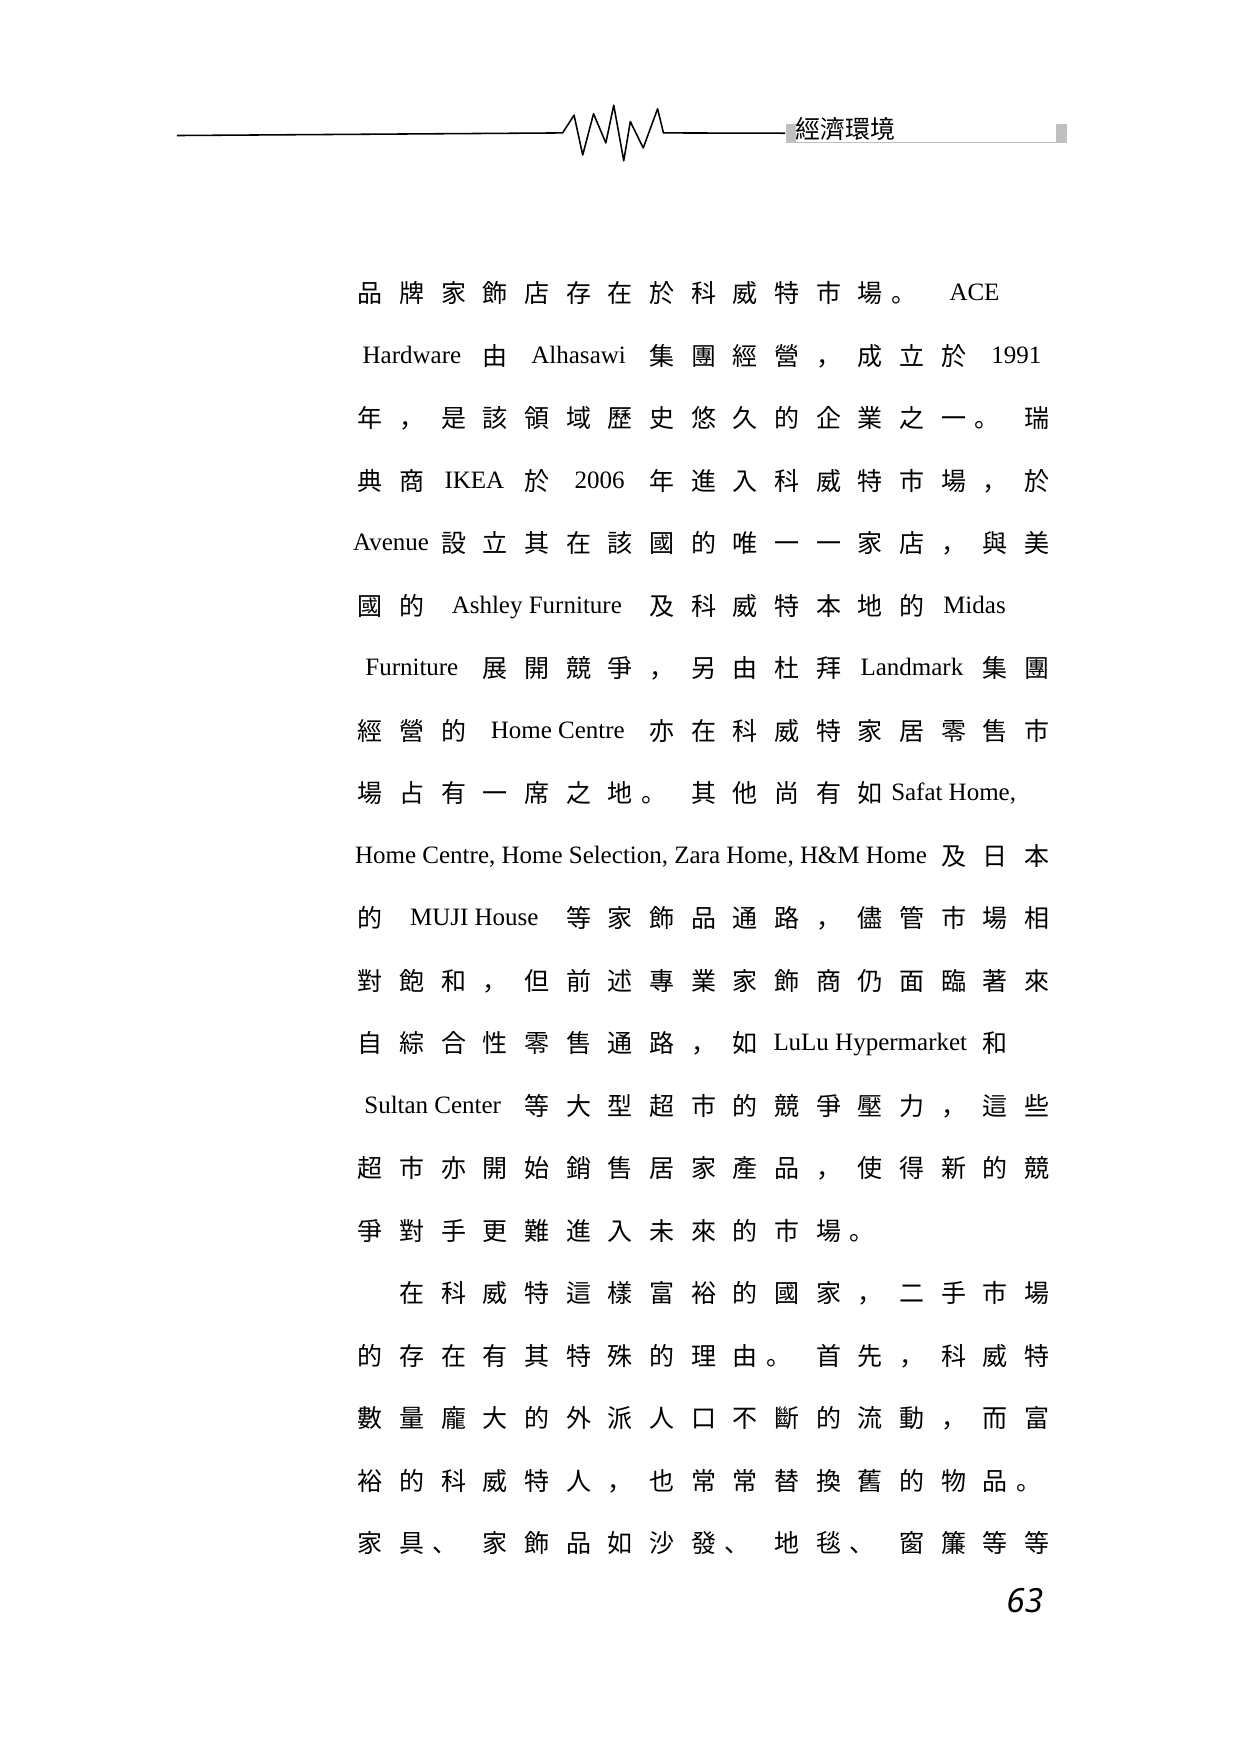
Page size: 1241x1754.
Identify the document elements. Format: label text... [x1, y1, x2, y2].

text 品牌家飾店存在於科威特市場。ACE Hardware由Alhasawi集團經營，成立於1991年，是該領域歷史悠久的企業之一。瑞典商IKEA於2006年進入科威特市場，於Avenue設立其在該國的唯一一家店，與美國的Ashley Furniture及科威特本地的Midas Furniture展開競爭，另由杜拜Landmark集團經營的Home Centre亦在科威特家居零售市場占有一席之地。其他尚有如Safat Home, Home Centre, Home Selection, Zara Home, H&M Home及日本的MUJI House等家飾品通路，儘管市場相對飽和，但前述專業家飾商仍面臨著來自綜合性零售通路，如LuLu Hypermarket和Sultan Center等大型超市的競爭壓力，這些超市亦開始銷售居家產品，使得新的競爭對手更難進入未來的市場。 [330, 250, 1058, 1250]
text 在科威特這樣富裕的國家，二手市場的存在有其特殊的理由。首先，科威特數量龐大的外派人口不斷的流動，而富裕的科威特人，也常常替換舊的物品。家具、家飾品如沙發、地毯、窗簾等等 [330, 1250, 1058, 1563]
